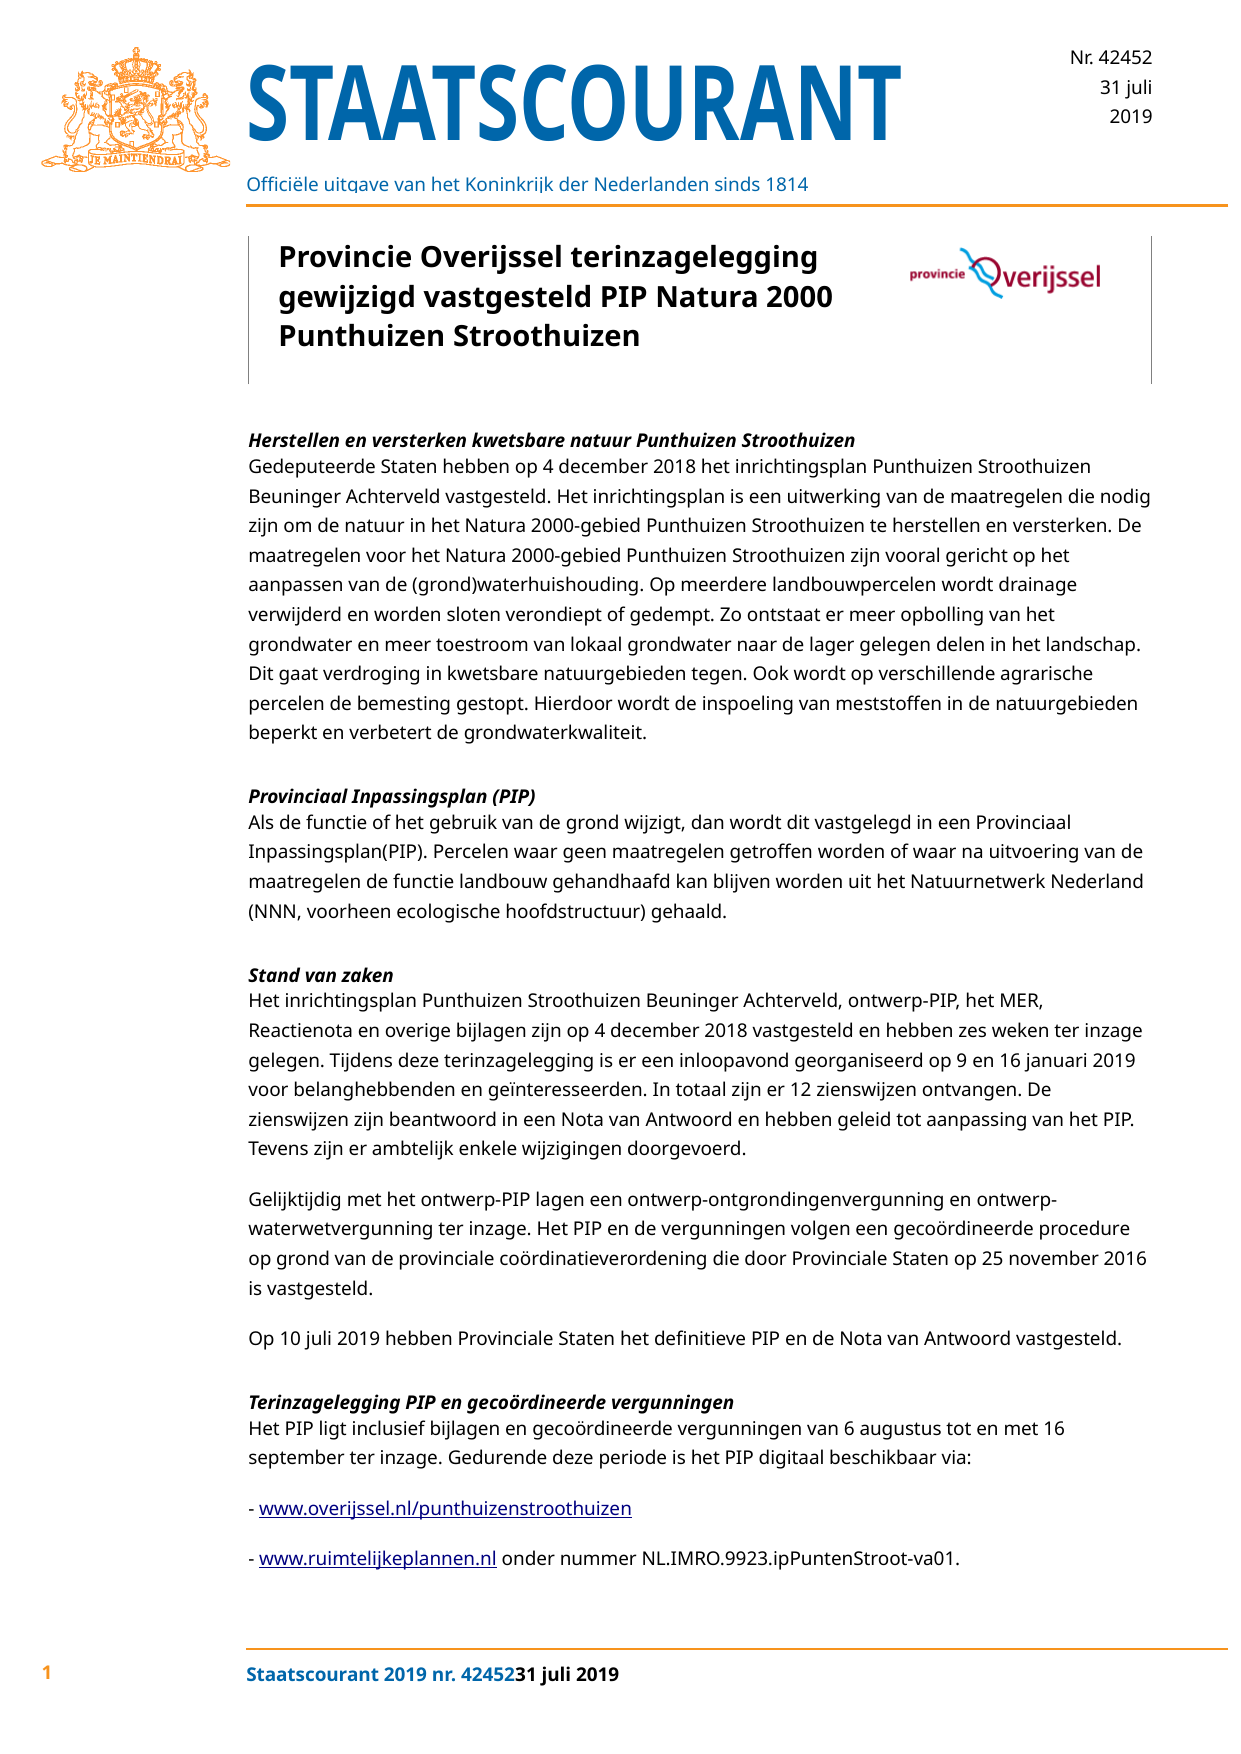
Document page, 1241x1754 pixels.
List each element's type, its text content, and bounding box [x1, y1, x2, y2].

text Provinciaal Inpassingsplan (PIP) [248, 783, 1152, 809]
text Stand van zaken [248, 962, 1152, 988]
table_header Provincie Overijssel terinzagelegging gewijzigd vastgesteld PIP Natura 2000 Punthuizen Stroothuizen [249, 236, 850, 384]
text Gelijktijdig met het ontwerp-PIP lagen een ontwerp-ontgrondingenvergunning en ontwerp-waterwetvergunning ter inzage. Het PIP en de vergunningen volgen een gecoördineerde procedure op grond van de provinciale coördinatieverordening die door Provinciale Staten op 25 november 2016 is vastgesteld. [248, 1186, 1152, 1300]
text - www.overijssel.nl/punthuizenstroothuizen [248, 1495, 1152, 1521]
text Terinzagelegging PIP en gecoördineerde vergunningen [248, 1389, 1152, 1415]
text Het PIP ligt inclusief bijlagen en gecoördineerde vergunningen van 6 augustus tot en met 16 september ter inzage. Gedurende deze periode is het PIP digitaal beschikbaar via: [248, 1415, 1152, 1470]
text Als de functie of het gebruik van de grond wijzigt, dan wordt dit vastgelegd in een Provinciaal Inpassingsplan(PIP). Percelen waar geen maatregelen getroffen worden of waar na uitvoering van de maatregelen de functie landbouw gehandhaafd kan blijven worden uit het Natuurnetwerk Nederland (NNN, voorheen ecologische hoofdstructuur) gehaald. [248, 809, 1152, 924]
text Gedeputeerde Staten hebben op 4 december 2018 het inrichtingsplan Punthuizen Stroothuizen Beuninger Achterveld vastgesteld. Het inrichtingsplan is een uitwerking van de maatregelen die nodig zijn om de natuur in het Natura 2000-gebied Punthuizen Stroothuizen te herstellen en versterken. De maatregelen voor het Natura 2000-gebied Punthuizen Stroothuizen zijn vooral gericht op het aanpassen van de (grond)waterhuishouding. Op meerdere landbouwpercelen wordt drainage verwijderd en worden sloten verondiept of gedempt. Zo ontstaat er meer opbolling van het grondwater en meer toestroom van lokaal grondwater naar de lager gelegen delen in het landschap. Dit gaat verdroging in kwetsbare natuurgebieden tegen. Ook wordt op verschillende agrarische percelen de bemesting gestopt. Hierdoor wordt de inspoeling van meststoffen in de natuurgebieden beperkt en verbetert de grondwaterkwaliteit. [248, 453, 1152, 745]
table_header [850, 236, 1151, 384]
text - www.ruimtelijkeplannen.nl onder nummer NL.IMRO.9923.ipPuntenStroot-va01. [248, 1545, 1152, 1571]
picture [41, 47, 231, 172]
text Op 10 juli 2019 hebben Provinciale Staten het definitieve PIP en de Nota van Antwoord vastgesteld. [248, 1325, 1152, 1351]
picture [882, 236, 1119, 314]
text Het inrichtingsplan Punthuizen Stroothuizen Beuninger Achterveld, ontwerp-PIP, het MER, Reactienota en overige bijlagen zijn op 4 december 2018 vastgesteld en hebben zes weken ter inzage gelegen. Tijdens deze terinzagelegging is er een inloopavond georganiseerd op 9 en 16 januari 2019 voor belanghebbenden en geïnteresseerden. In totaal zijn er 12 zienswijzen ontvangen. De zienswijzen zijn beantwoord in een Nota van Antwoord en hebben geleid tot aanpassing van het PIP. Tevens zijn er ambtelijk enkele wijzigingen doorgevoerd. [248, 988, 1152, 1161]
text Herstellen en versterken kwetsbare natuur Punthuizen Stroothuizen [248, 427, 1152, 453]
